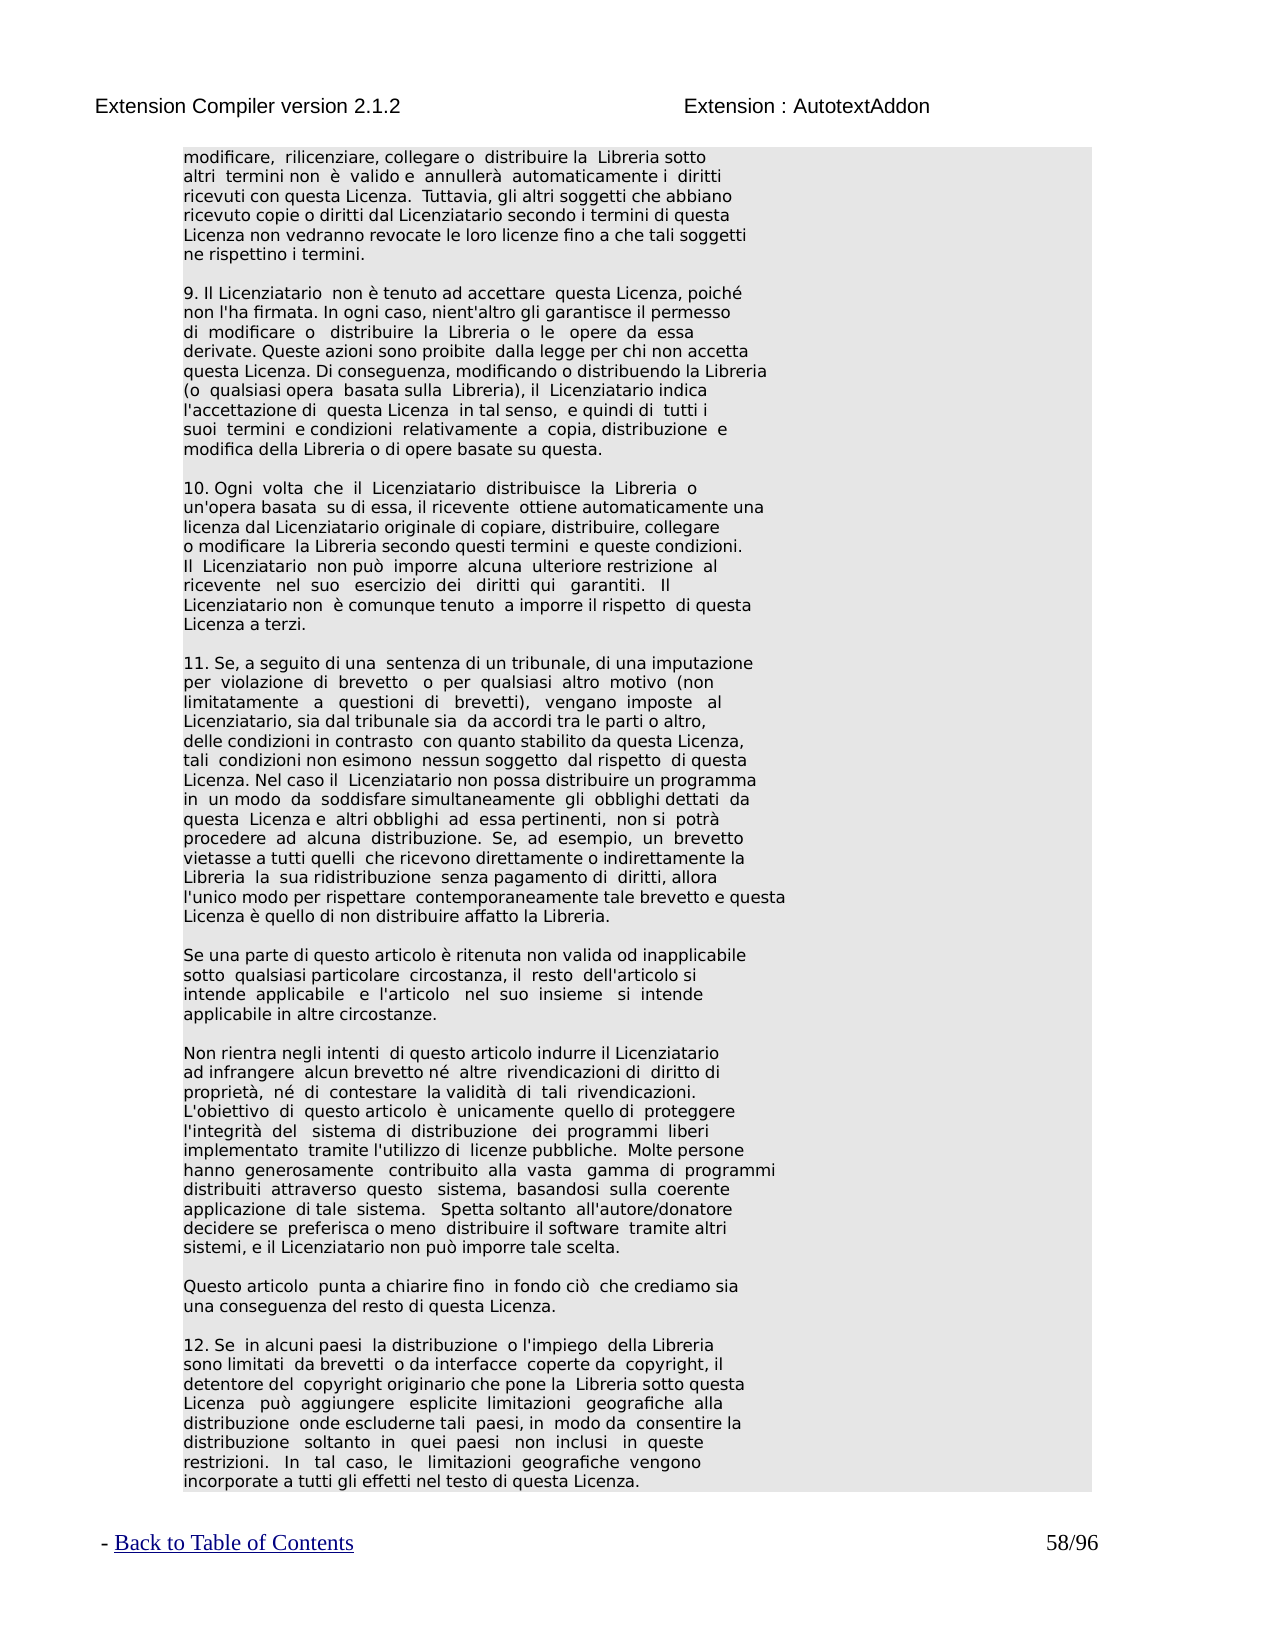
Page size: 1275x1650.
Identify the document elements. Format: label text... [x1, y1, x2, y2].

text Licenza è quello di non distribuire affatto la Libreria. [183, 907, 1092, 927]
text decidere se preferisca o meno distribuire il software tramite altri [183, 1219, 1092, 1238]
text hanno generosamente contribuito alla vasta gamma di programmi [183, 1160, 1092, 1180]
text modifica della Libreria o di opere basate su questa. [183, 440, 1092, 459]
text distribuzione onde escluderne tali paesi, in modo da consentire la [183, 1414, 1092, 1433]
text ricevuto copie o diritti dal Licenziatario secondo i termini di questa [183, 206, 1092, 225]
text vietasse a tutti quelli che ricevono direttamente o indirettamente la [183, 849, 1092, 868]
text detentore del copyright originario che pone la Libreria sotto questa [183, 1375, 1092, 1394]
text Non rientra negli intenti di questo articolo indurre il Licenziatario [183, 1043, 1092, 1063]
text suoi termini e condizioni relativamente a copia, distribuzione e [183, 420, 1092, 440]
text ne rispettino i termini. [183, 245, 1092, 264]
text proprietà, né di contestare la validità di tali rivendicazioni. [183, 1082, 1092, 1102]
text di modificare o distribuire la Libreria o le opere da essa [183, 323, 1092, 342]
text implementato tramite l'utilizzo di licenze pubbliche. Molte persone [183, 1141, 1092, 1160]
text 10. Ogni volta che il Licenziatario distribuisce la Libreria o [183, 479, 1092, 498]
text in un modo da soddisfare simultaneamente gli obblighi dettati da [183, 790, 1092, 810]
text distribuiti attraverso questo sistema, basandosi sulla coerente [183, 1180, 1092, 1199]
text l'accettazione di questa Licenza in tal senso, e quindi di tutti i [183, 401, 1092, 420]
text distribuzione soltanto in quei paesi non inclusi in queste [183, 1433, 1092, 1453]
text sotto qualsiasi particolare circostanza, il resto dell'articolo si [183, 966, 1092, 985]
text questa Licenza e altri obblighi ad essa pertinenti, non si potrà [183, 810, 1092, 829]
text Licenza può aggiungere esplicite limitazioni geografiche alla [183, 1394, 1092, 1414]
text Libreria la sua ridistribuzione senza pagamento di diritti, allora [183, 868, 1092, 888]
text non l'ha firmata. In ogni caso, nient'altro gli garantisce il permesso [183, 303, 1092, 323]
text 11. Se, a seguito di una sentenza di un tribunale, di una imputazione [183, 654, 1092, 673]
text L'obiettivo di questo articolo è unicamente quello di proteggere [183, 1102, 1092, 1121]
text altri termini non è valido e annullerà automaticamente i diritti [183, 167, 1092, 186]
text delle condizioni in contrasto con quanto stabilito da questa Licenza, [183, 732, 1092, 751]
text Licenza. Nel caso il Licenziatario non possa distribuire un programma [183, 771, 1092, 790]
text procedere ad alcuna distribuzione. Se, ad esempio, un brevetto [183, 829, 1092, 849]
text incorporate a tutti gli effetti nel testo di questa Licenza. [183, 1472, 1092, 1492]
text questa Licenza. Di conseguenza, modificando o distribuendo la Libreria [183, 362, 1092, 381]
text intende applicabile e l'articolo nel suo insieme si intende [183, 985, 1092, 1004]
text modificare, rilicenziare, collegare o distribuire la Libreria sotto [183, 147, 1092, 167]
text per violazione di brevetto o per qualsiasi altro motivo (non [183, 673, 1092, 693]
text licenza dal Licenziatario originale di copiare, distribuire, collegare [183, 518, 1092, 537]
text Licenziatario non è comunque tenuto a imporre il rispetto di questa [183, 596, 1092, 615]
text l'unico modo per rispettare contemporaneamente tale brevetto e questa [183, 888, 1092, 907]
text un'opera basata su di essa, il ricevente ottiene automaticamente una [183, 498, 1092, 518]
text l'integrità del sistema di distribuzione dei programmi liberi [183, 1121, 1092, 1141]
text restrizioni. In tal caso, le limitazioni geografiche vengono [183, 1453, 1092, 1472]
text Licenza a terzi. [183, 615, 1092, 634]
text ricevuti con questa Licenza. Tuttavia, gli altri soggetti che abbiano [183, 186, 1092, 206]
text applicabile in altre circostanze. [183, 1004, 1092, 1024]
text Licenziatario, sia dal tribunale sia da accordi tra le parti o altro, [183, 712, 1092, 732]
text limitatamente a questioni di brevetti), vengano imposte al [183, 693, 1092, 712]
text 9. Il Licenziatario non è tenuto ad accettare questa Licenza, poiché [183, 284, 1092, 303]
text sistemi, e il Licenziatario non può imporre tale scelta. [183, 1238, 1092, 1258]
text ricevente nel suo esercizio dei diritti qui garantiti. Il [183, 576, 1092, 596]
text Se una parte di questo articolo è ritenuta non valida od inapplicabile [183, 946, 1092, 966]
text derivate. Queste azioni sono proibite dalla legge per chi non accetta [183, 342, 1092, 362]
text o modificare la Libreria secondo questi termini e queste condizioni. [183, 537, 1092, 557]
text una conseguenza del resto di questa Licenza. [183, 1297, 1092, 1316]
text Questo articolo punta a chiarire fino in fondo ciò che crediamo sia [183, 1277, 1092, 1297]
text applicazione di tale sistema. Spetta soltanto all'autore/donatore [183, 1199, 1092, 1219]
text tali condizioni non esimono nessun soggetto dal rispetto di questa [183, 751, 1092, 771]
text Licenza non vedranno revocate le loro licenze fino a che tali soggetti [183, 225, 1092, 245]
text sono limitati da brevetti o da interfacce coperte da copyright, il [183, 1355, 1092, 1375]
text ad infrangere alcun brevetto né altre rivendicazioni di diritto di [183, 1063, 1092, 1082]
text (o qualsiasi opera basata sulla Libreria), il Licenziatario indica [183, 381, 1092, 401]
text 12. Se in alcuni paesi la distribuzione o l'impiego della Libreria [183, 1336, 1092, 1355]
text Il Licenziatario non può imporre alcuna ulteriore restrizione al [183, 557, 1092, 576]
